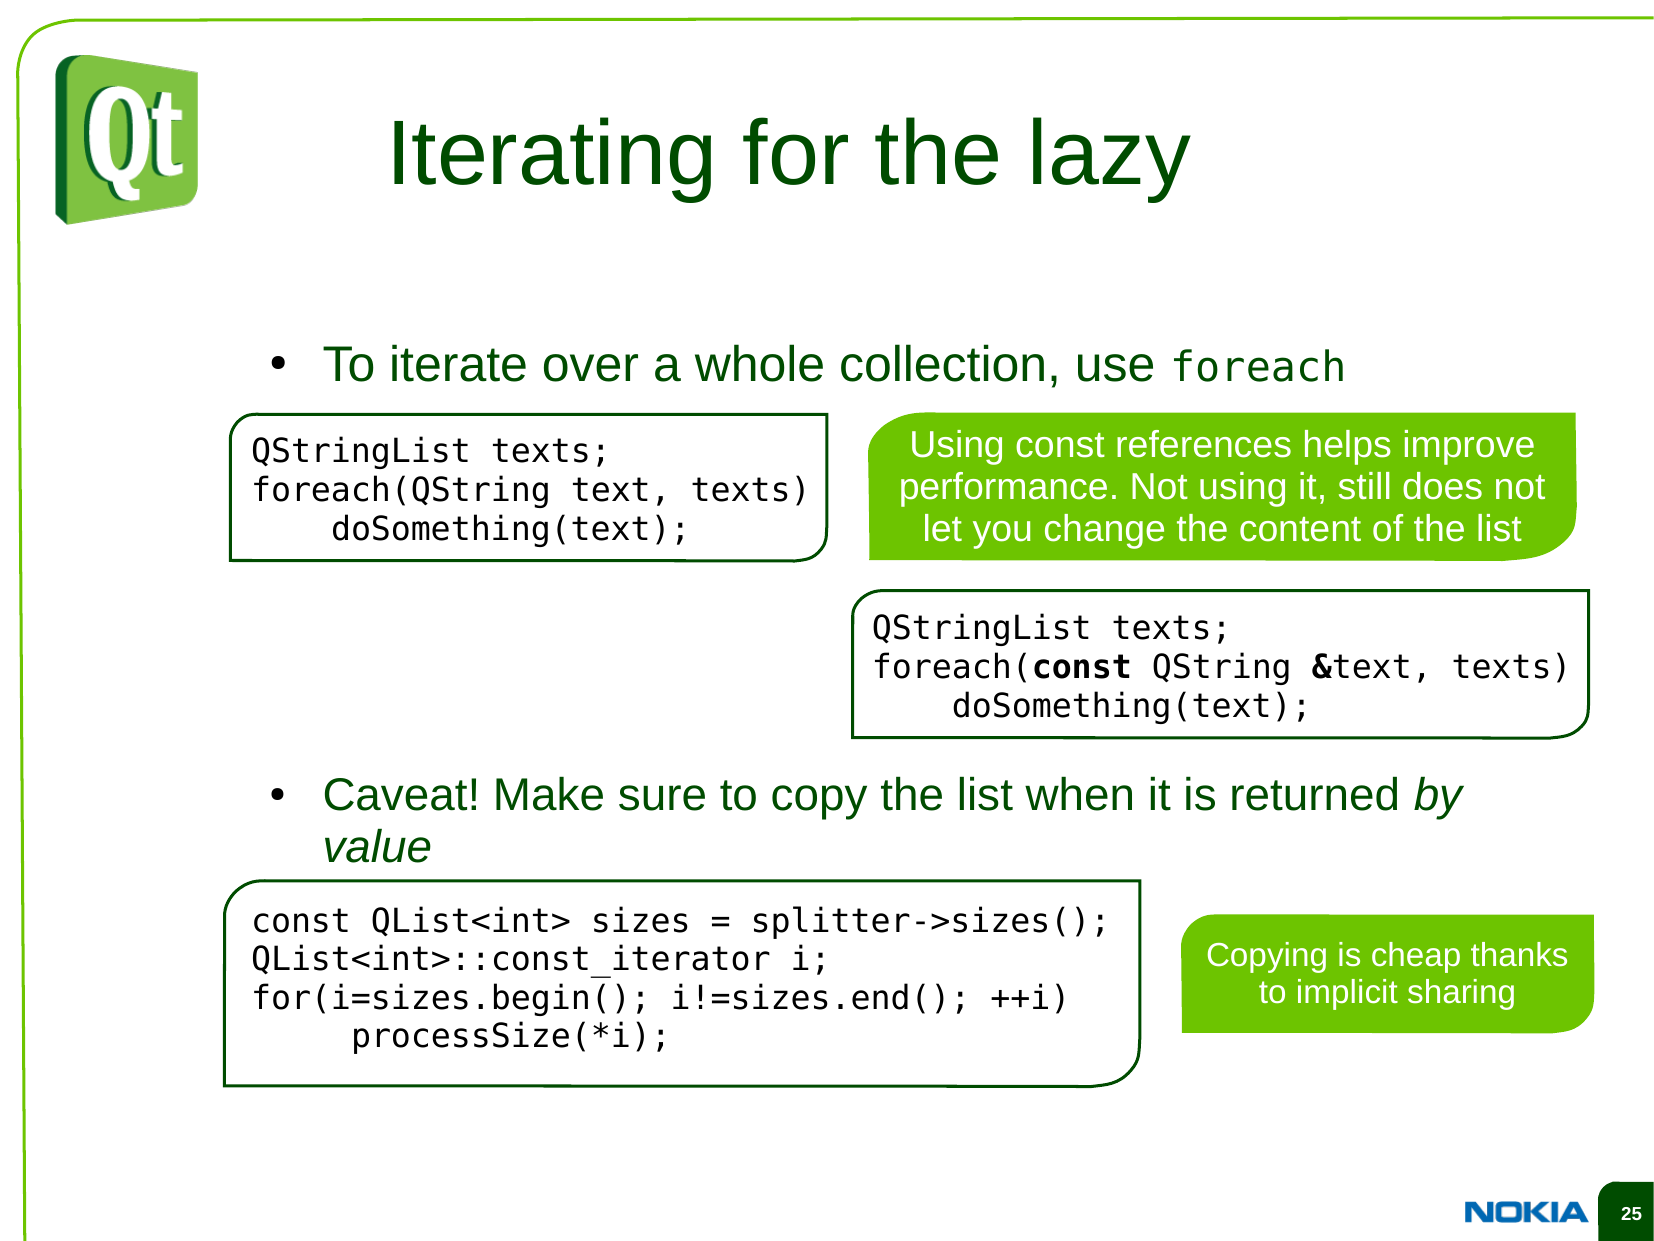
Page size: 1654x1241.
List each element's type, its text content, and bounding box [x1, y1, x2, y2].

text_box const QList<int> sizes = splitter->sizes(); QList<int>::const_iterator i; for(i=sizes.begin(); i!=sizes.end(); ++i) processSize(*i); [236, 894, 1126, 1063]
picture [1465, 1201, 1589, 1223]
text_box Using const references helps improve performance. Not using it, still does not let you change the content of the list [868, 412, 1577, 562]
title Iterating for the lazy [251, 49, 1327, 257]
list To iterate over a whole collection, use foreach Caveat! Make sure to copy the list when it is returned by value [251, 416, 825, 424]
picture [55, 55, 198, 225]
text_box QStringList texts; foreach(QString text, texts) doSomething(text); [236, 424, 825, 556]
text_box QStringList texts; foreach(const QString &text, texts) doSomething(text); [857, 601, 1587, 733]
list To iterate over a whole collection, use foreach Caveat! Make sure to copy the list when it is returned by value [855, 609, 1566, 736]
list To iterate over a whole collection, use foreach Caveat! Make sure to copy the list when it is returned by value [251, 336, 1571, 1156]
list To iterate over a whole collection, use foreach Caveat! Make sure to copy the list when it is returned by value [251, 883, 1138, 1085]
list To iterate over a whole collection, use foreach Caveat! Make sure to copy the list when it is returned by value [863, 593, 1571, 601]
text_box Copying is cheap thanks to implicit sharing [1181, 914, 1595, 1034]
